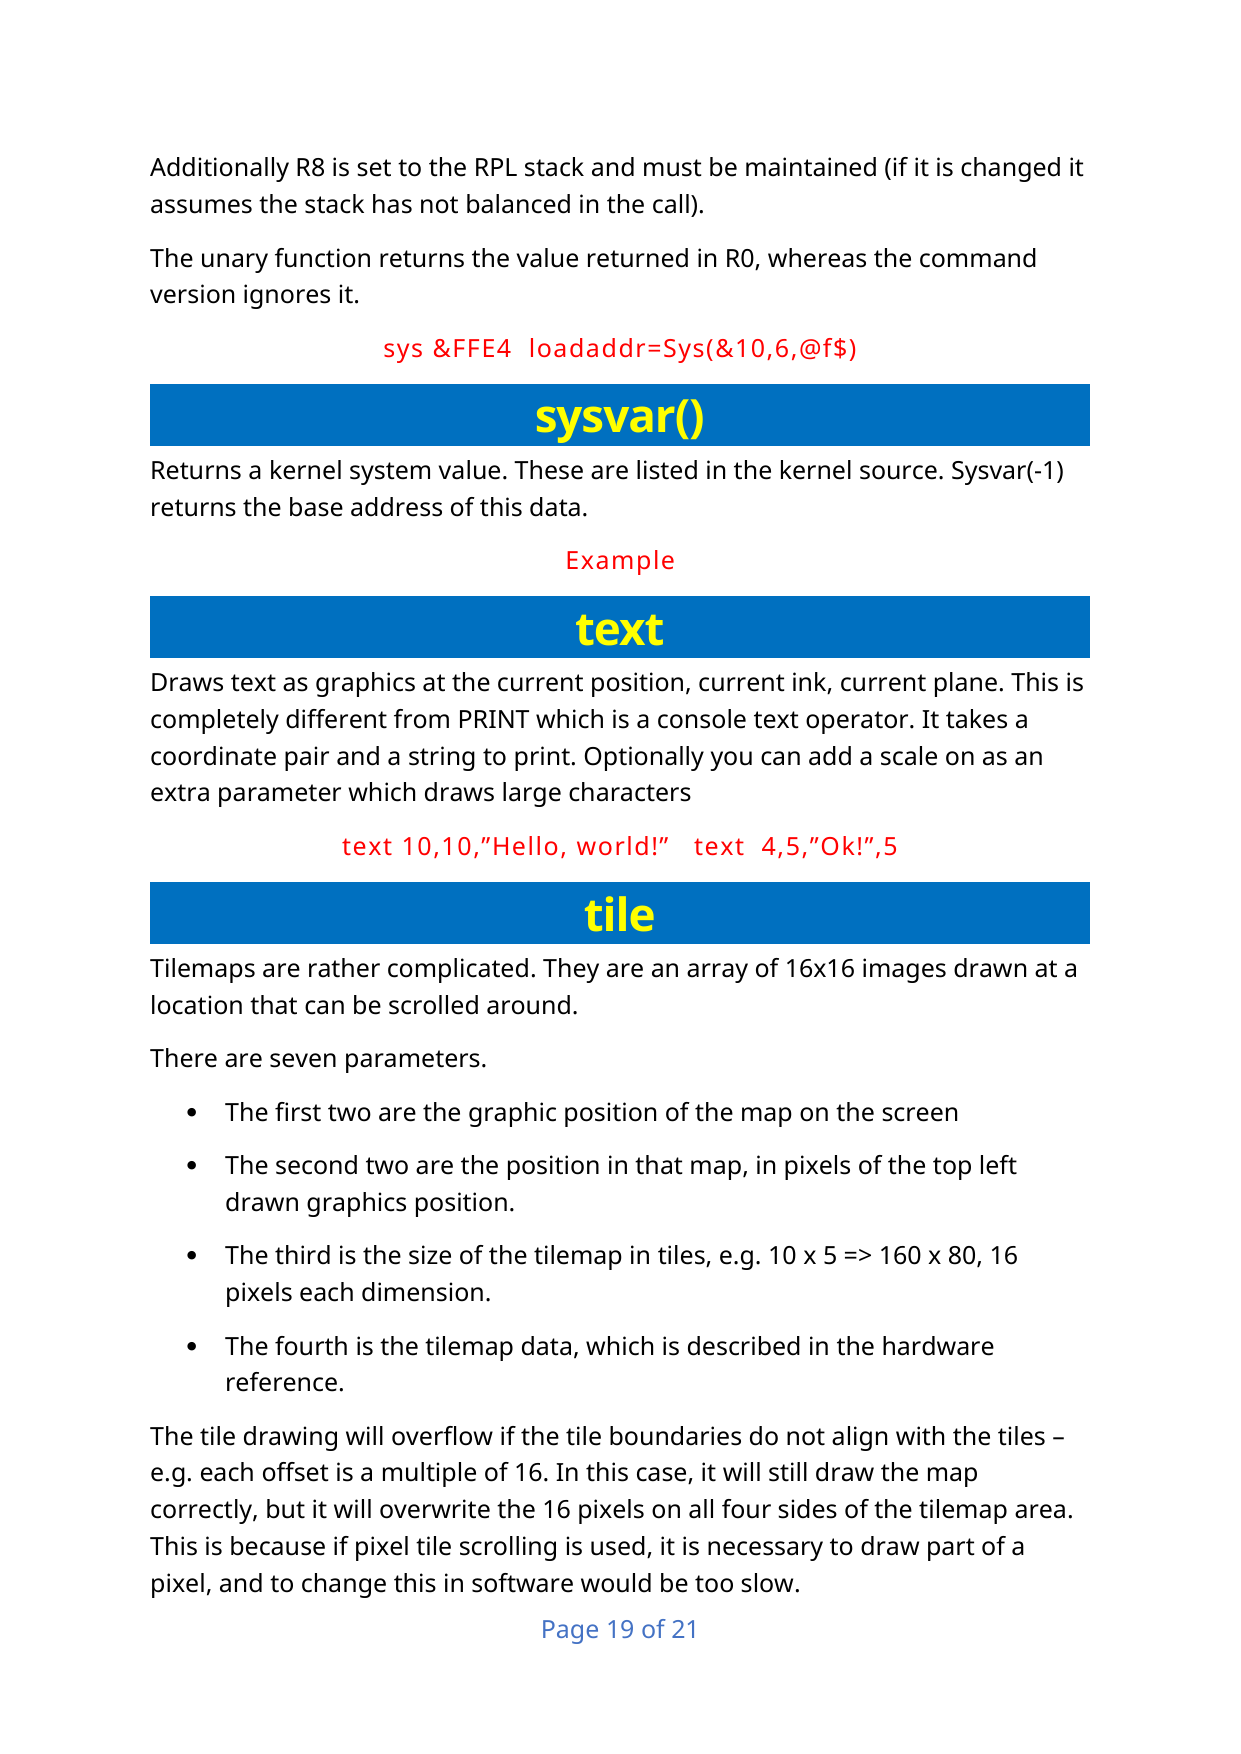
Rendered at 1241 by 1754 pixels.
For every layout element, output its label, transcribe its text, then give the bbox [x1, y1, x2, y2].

text The tile drawing will overflow if the tile boundaries do not align with the tiles – e.g. each offset is a multiple of 16. In this case, it will still draw the map correctly, but it will overwrite the 16 pixels on all four sides of the tilemap area. This is because if pixel tile scrolling is used, it is necessary to draw part of a pixel, and to change this in software would be too slow. [150, 1418, 1090, 1599]
list The fourth is the tilemap data, which is described in the hardware reference. [187, 1328, 1090, 1399]
title sysvar() [150, 384, 1090, 446]
title tile [150, 882, 1090, 944]
list The second two are the position in that map, in pixels of the top left drawn graphics position. [187, 1148, 1090, 1218]
subtitle sys &FFE4 loadaddr=Sys(&10,6,@f$) [150, 330, 1090, 364]
text Additionally R8 is set to the RPL stack and must be maintained (if it is changed it assumes the stack has not balanced in the call). [150, 150, 1090, 221]
text Returns a kernel system value. These are listed in the kernel source. Sysvar(-1) returns the base address of this data. [150, 452, 1090, 523]
text Tilemaps are rather complicated. They are an array of 16x16 images drawn at a location that can be scrolled around. [150, 951, 1090, 1021]
text The unary function returns the value returned in R0, whereas the command version ignores it. [150, 240, 1090, 311]
list The first two are the graphic position of the map on the screen [187, 1094, 1090, 1128]
text Draws text as graphics at the current position, current ink, current plane. This is completely different from PRINT which is a console text operator. It takes a coordinate pair and a string to print. Optionally you can add a scale on as an extra parameter which draws large characters [150, 665, 1090, 809]
title text [150, 596, 1090, 658]
subtitle text 10,10,”Hello, world!” text 4,5,”Ok!”,5 [150, 828, 1090, 863]
subtitle Example [150, 543, 1090, 577]
text There are seven parameters. [150, 1041, 1090, 1075]
list The third is the size of the tilemap in tiles, e.g. 10 x 5 => 160 x 80, 16 pixels each dimension. [187, 1238, 1090, 1309]
